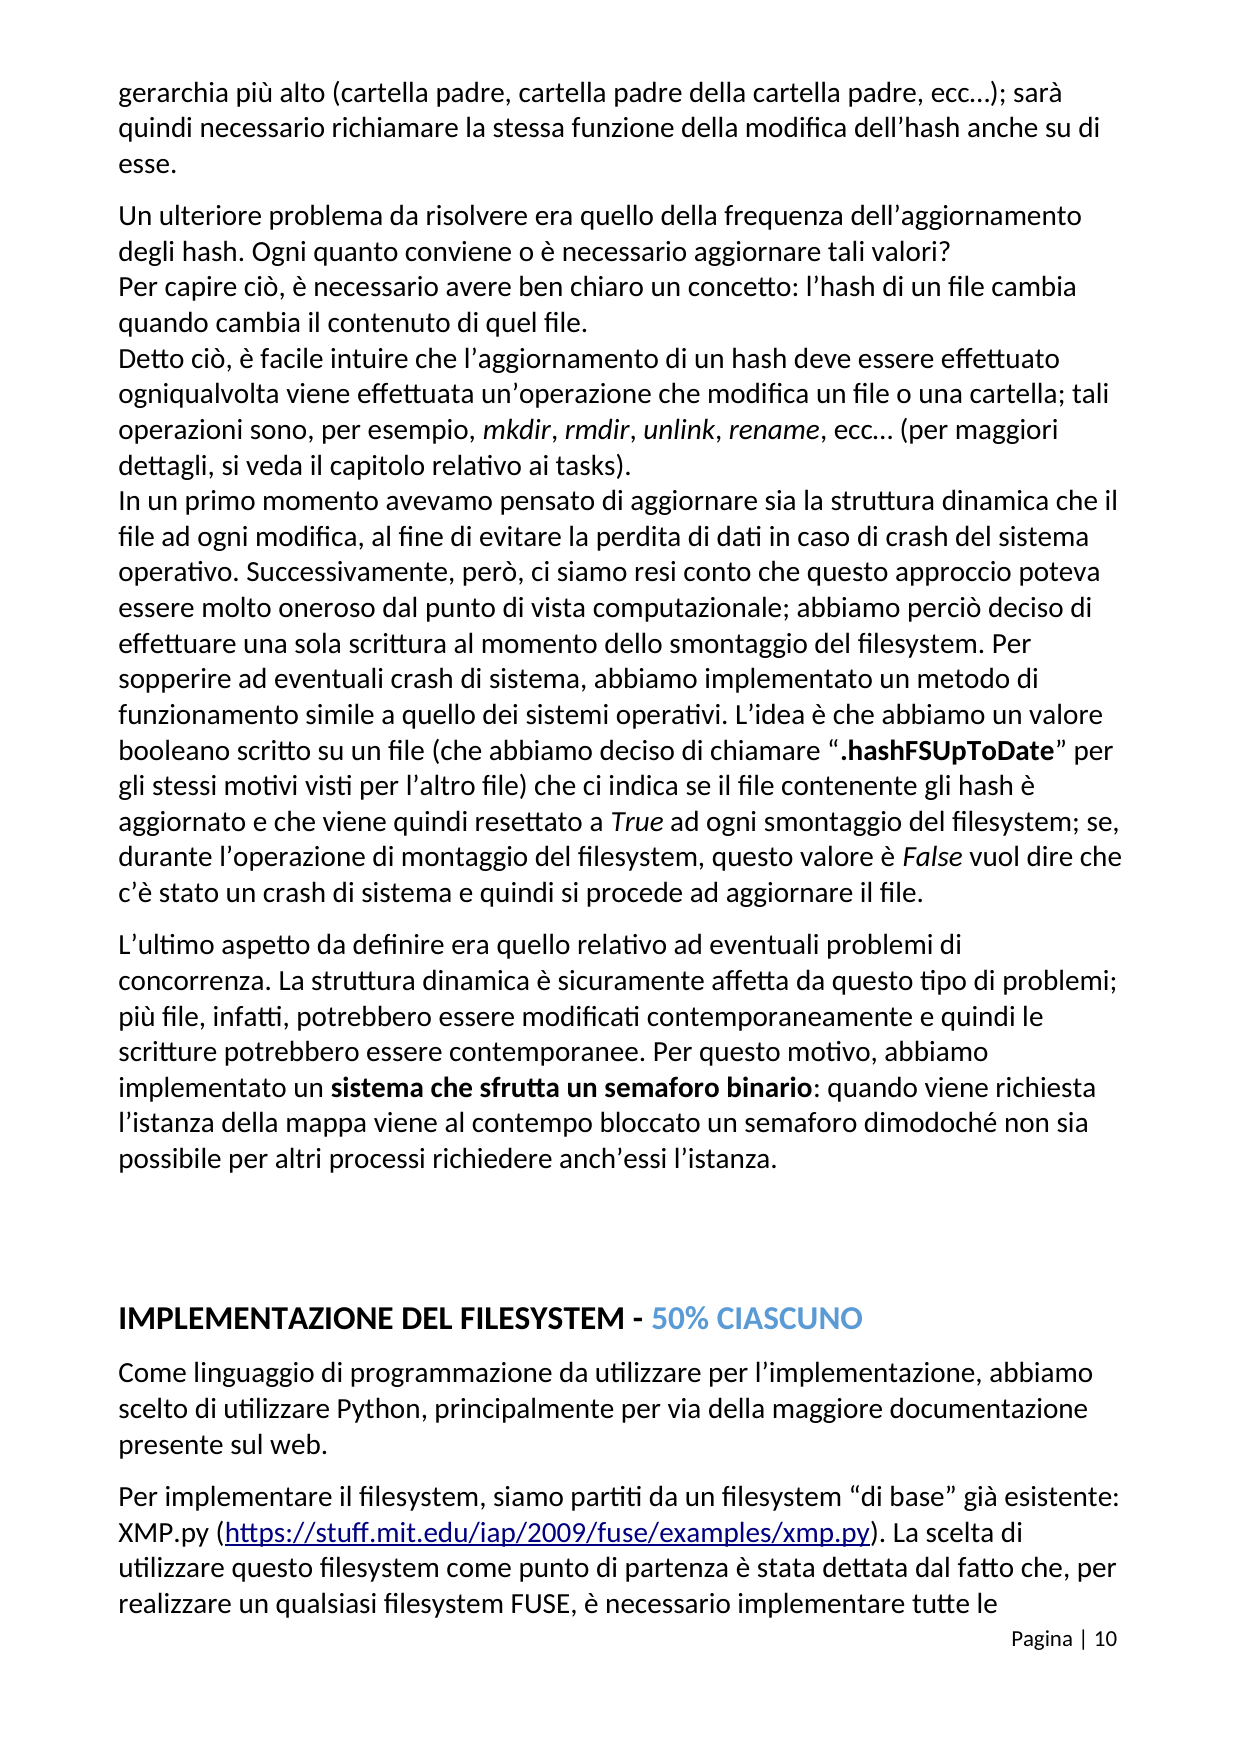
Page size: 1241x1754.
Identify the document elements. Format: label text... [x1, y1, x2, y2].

text Detto ciò, è facile intuire che l’aggiornamento di un hash deve essere effettuato ogniqualvolta viene effettuata un’operazione che modifica un file o una cartella; tali operazioni sono, per esempio, mkdir, rmdir, unlink, rename, ecc… (per maggiori dettagli, si veda il capitolo relativo ai tasks). [118, 340, 1122, 482]
text L’ultimo aspetto da definire era quello relativo ad eventuali problemi di concorrenza. La struttura dinamica è sicuramente affetta da questo tipo di problemi; più file, infatti, potrebbero essere modificati contemporaneamente e quindi le scritture potrebbero essere contemporanee. Per questo motivo, abbiamo implementato un sistema che sfrutta un semaforo binario: quando viene richiesta l’istanza della mappa viene al contempo bloccato un semaforo dimodoché non sia possibile per altri processi richiedere anch’essi l’istanza. [118, 926, 1122, 1176]
text gerarchia più alto (cartella padre, cartella padre della cartella padre, ecc…); sarà quindi necessario richiamare la stessa funzione della modifica dell’hash anche su di esse. [118, 74, 1122, 181]
text Per implementare il filesystem, siamo partiti da un filesystem “di base” già esistente: XMP.py (https://stuff.mit.edu/iap/2009/fuse/examples/xmp.py). La scelta di utilizzare questo filesystem come punto di partenza è stata dettata dal fatto che, per realizzare un qualsiasi filesystem FUSE, è necessario implementare tutte le [118, 1478, 1122, 1621]
text In un primo momento avevamo pensato di aggiornare sia la struttura dinamica che il file ad ogni modifica, al fine di evitare la perdita di dati in caso di crash del sistema operativo. Successivamente, però, ci siamo resi conto che questo approccio poteva essere molto oneroso dal punto di vista computazionale; abbiamo perciò deciso di effettuare una sola scrittura al momento dello smontaggio del filesystem. Per sopperire ad eventuali crash di sistema, abbiamo implementato un metodo di funzionamento simile a quello dei sistemi operativi. L’idea è che abbiamo un valore booleano scritto su un file (che abbiamo deciso di chiamare “.hashFSUpToDate” per gli stessi motivi visti per l’altro file) che ci indica se il file contenente gli hash è aggiornato e che viene quindi resettato a True ad ogni smontaggio del filesystem; se, durante l’operazione di montaggio del filesystem, questo valore è False vuol dire che c’è stato un crash di sistema e quindi si procede ad aggiornare il file. [118, 482, 1122, 910]
list Come linguaggio di programmazione da utilizzare per l’implementazione, abbiamo scelto di utilizzare Python, principalmente per via della maggiore documentazione presente sul web. [118, 1354, 1122, 1461]
text Un ulteriore problema da risolvere era quello della frequenza dell’aggiornamento degli hash. Ogni quanto conviene o è necessario aggiornare tali valori? [118, 197, 1122, 268]
text Per capire ciò, è necessario avere ben chiaro un concetto: l’hash di un file cambia quando cambia il contenuto di quel file. [118, 268, 1122, 340]
text IMPLEMENTAZIONE DEL FILESYSTEM - 50% CIASCUNO [118, 1297, 1122, 1338]
